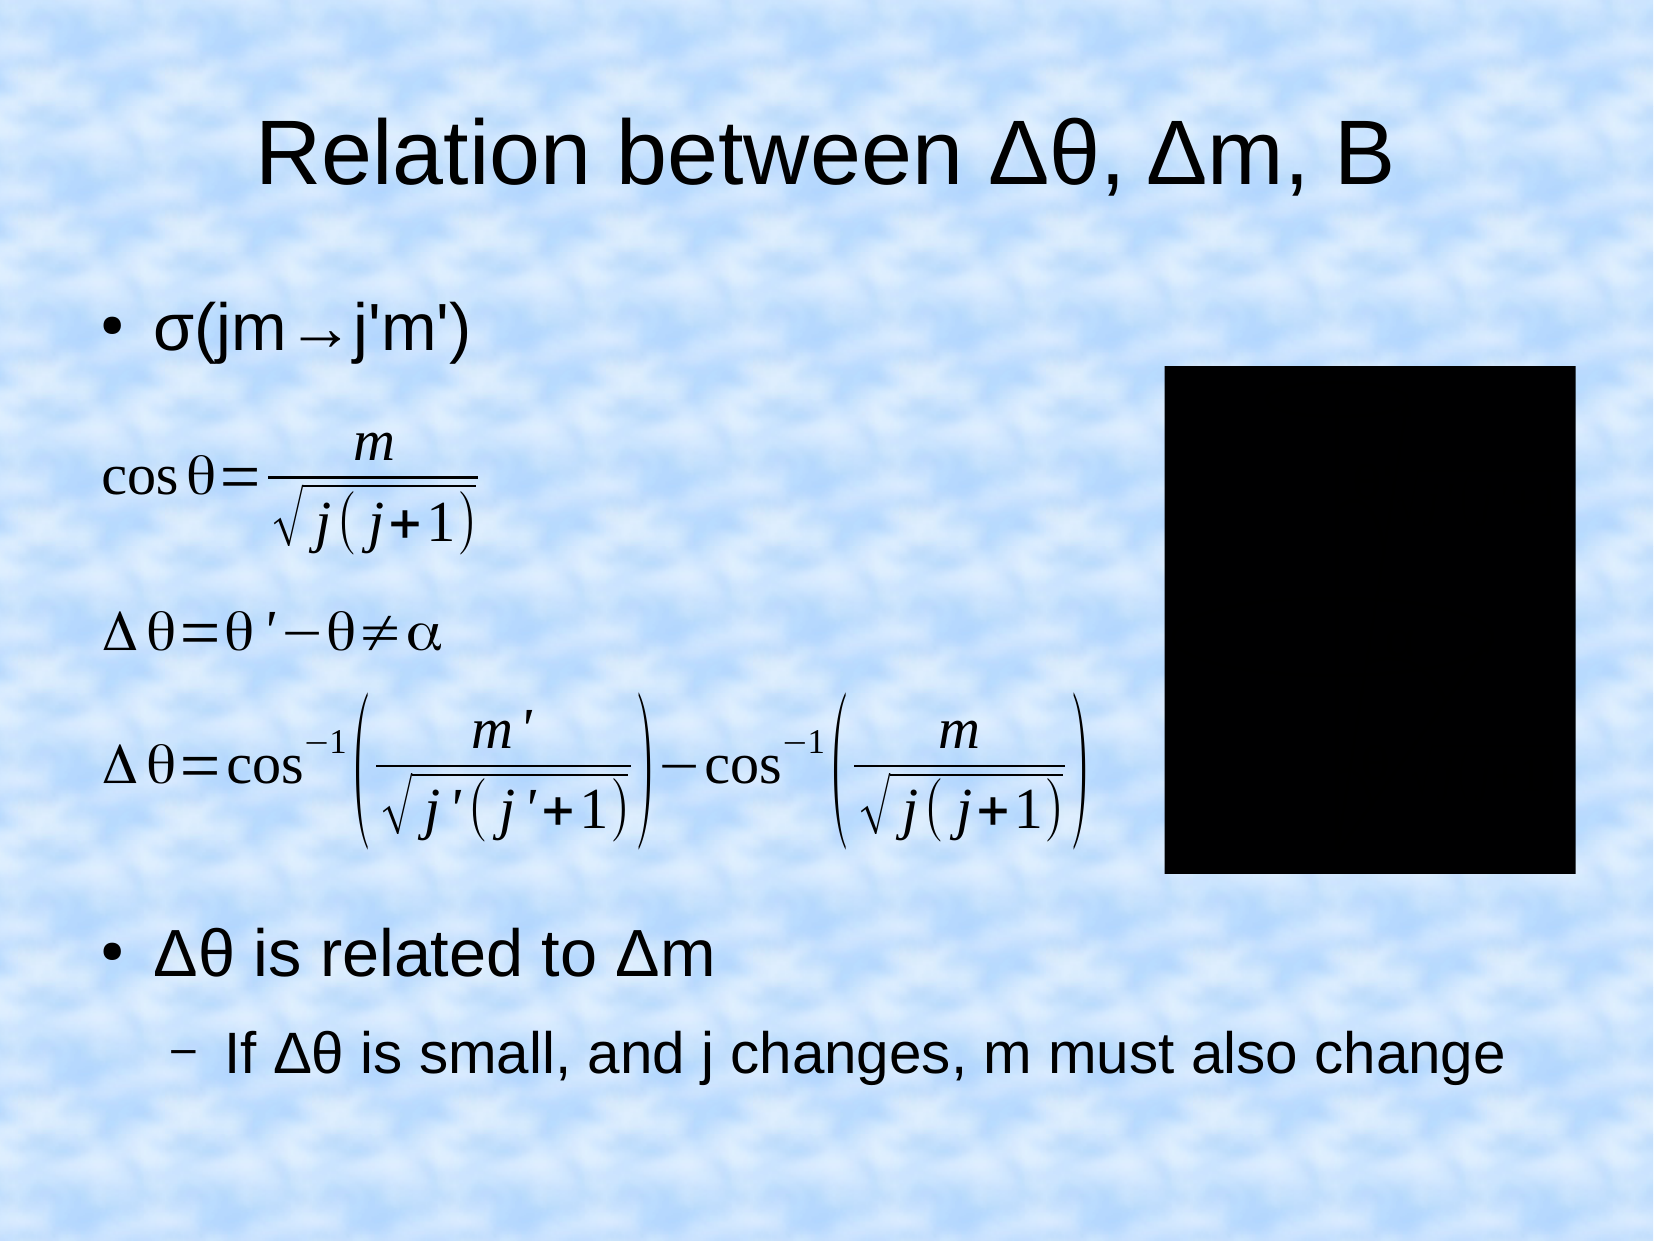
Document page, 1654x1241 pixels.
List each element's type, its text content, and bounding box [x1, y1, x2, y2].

picture [0, 0, 1654, 1241]
list σ(jm→j'm') Δθ is related to Δm If Δθ is small, and j changes, m must also change [82, 290, 1571, 1156]
chart [95, 689, 1097, 853]
chart [95, 409, 488, 558]
title Relation between Δθ, Δm, B [82, 49, 1571, 257]
chart [95, 598, 451, 664]
